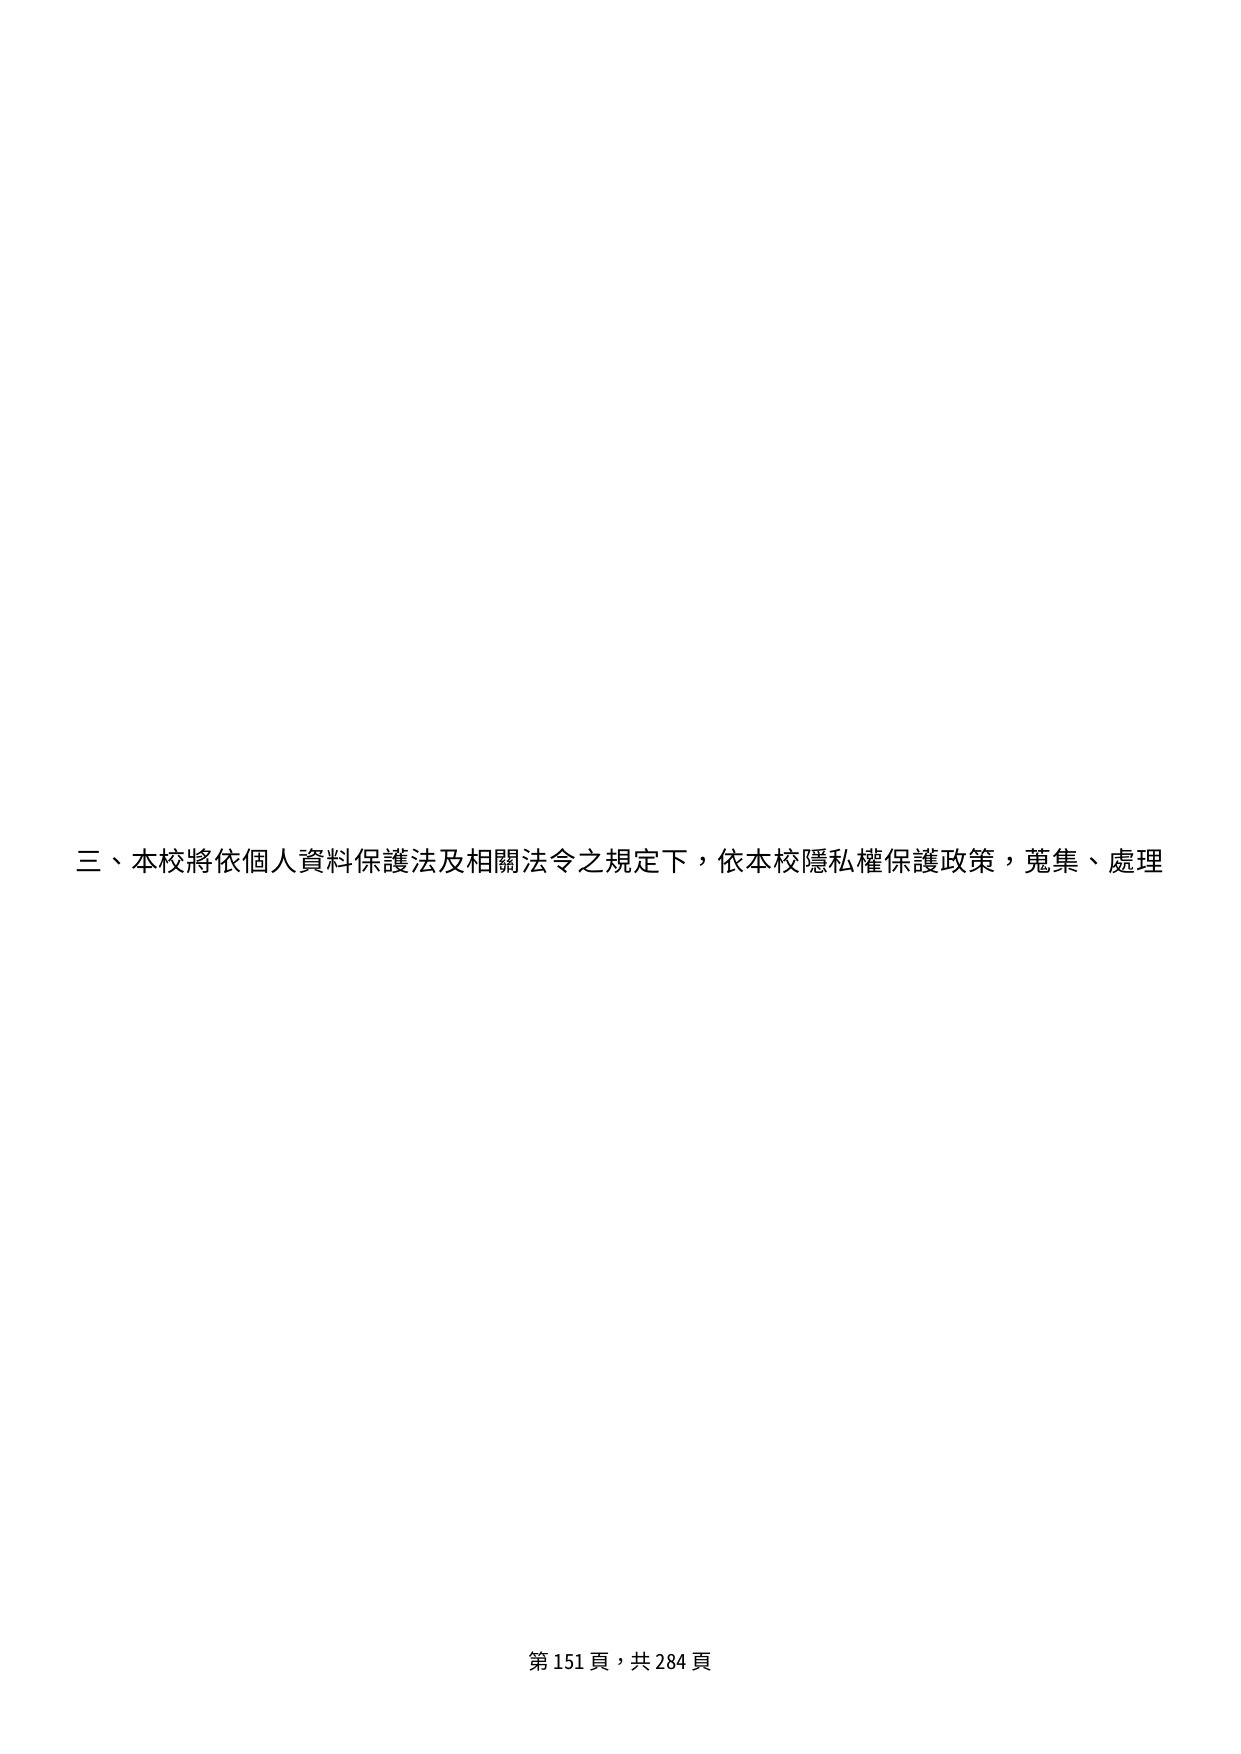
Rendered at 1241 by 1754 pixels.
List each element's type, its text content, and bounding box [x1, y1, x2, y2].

text 三、本校將依個人資料保護法及相關法令之規定下，依本校隱私權保護政策，蒐集、處理 [75, 818, 1165, 880]
